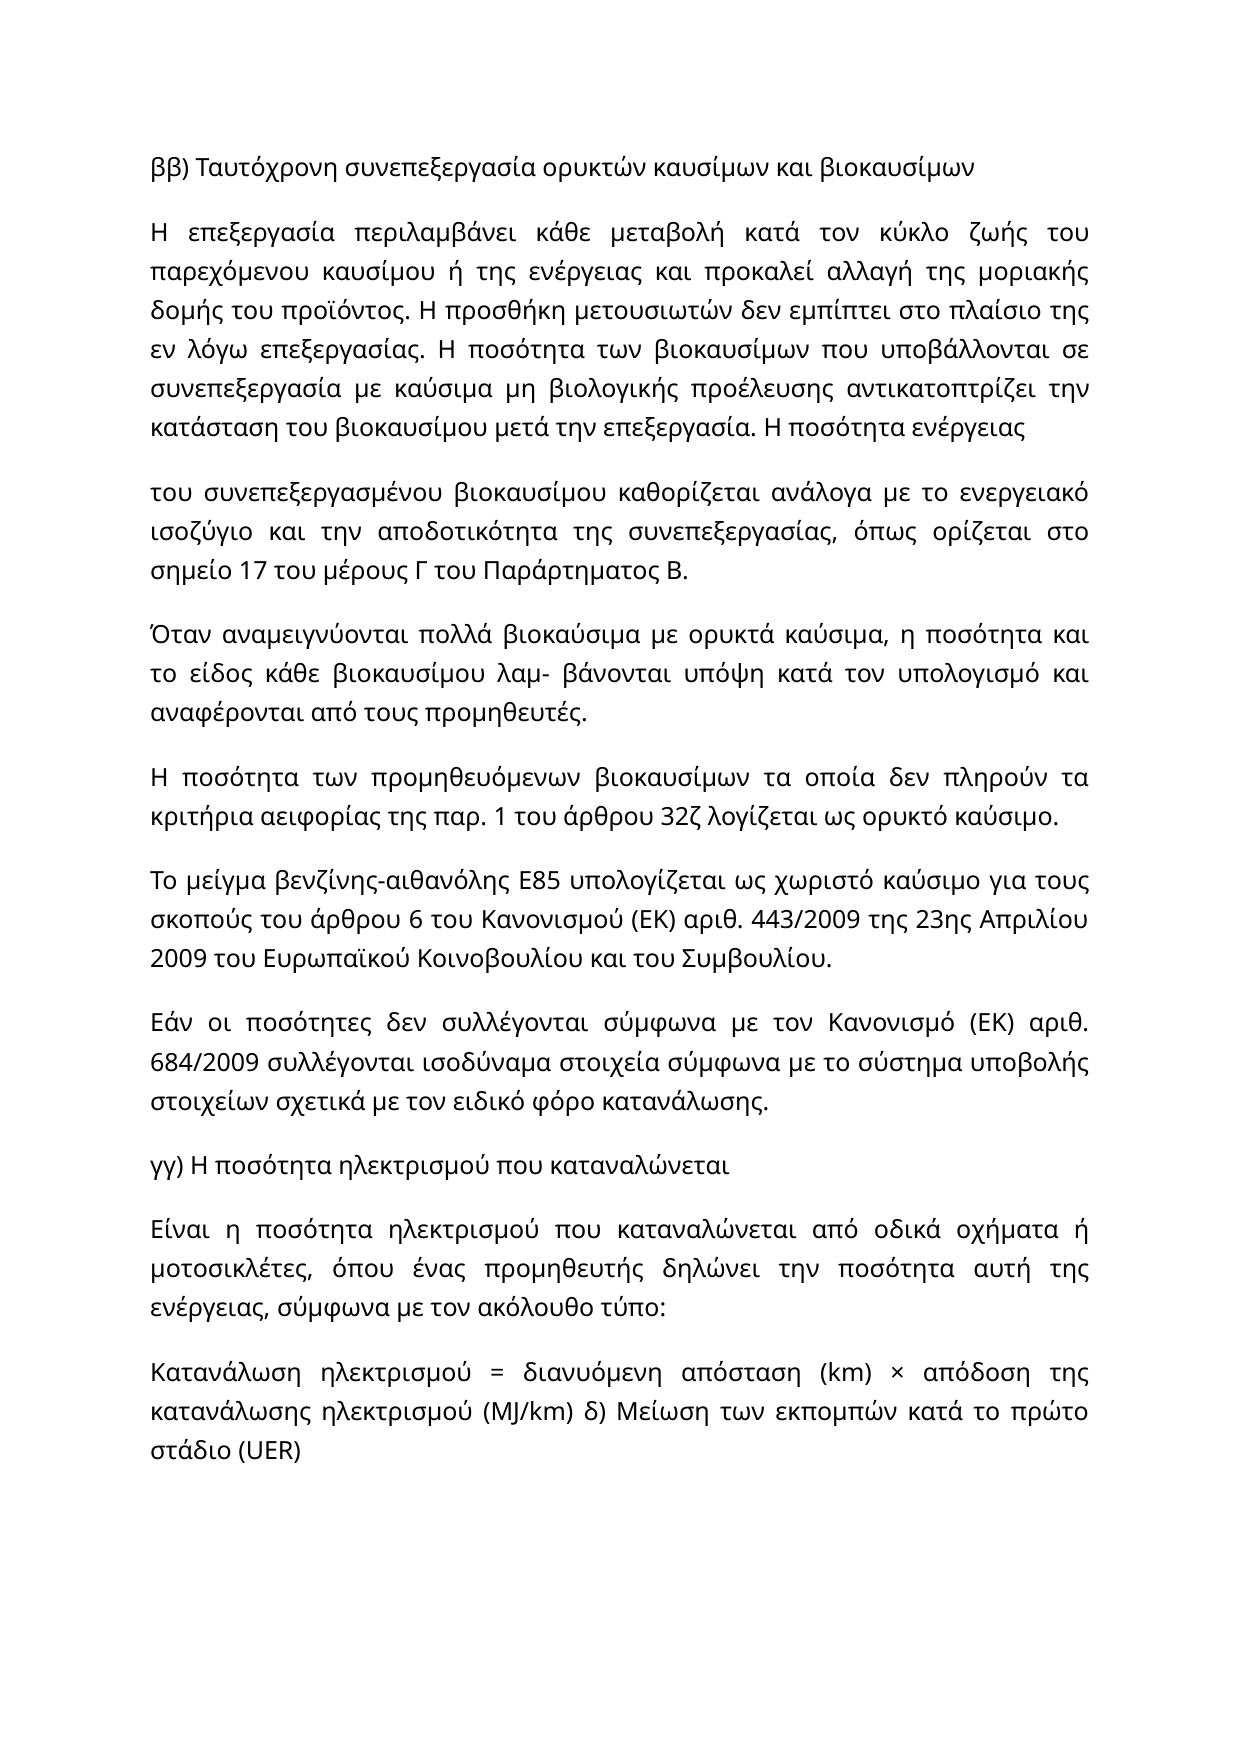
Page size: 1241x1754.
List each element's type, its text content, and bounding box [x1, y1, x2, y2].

text Η επεξεργασία περιλαμβάνει κάθε μεταβολή κατά τον κύκλο ζωής του παρεχόμενου καυσίμου ή της ενέργειας και προκαλεί αλλαγή της μοριακής δομής του προϊόντος. Η προσθήκη μετουσιωτών δεν εμπίπτει στο πλαίσιο της εν λόγω επεξεργασίας. Η ποσότητα των βιοκαυσίμων που υποβάλλονται σε συνεπεξεργασία με καύσιμα μη βιολογικής προέλευσης αντικατοπτρίζει την κατάσταση του βιοκαυσίμου μετά την επεξεργασία. Η ποσότητα ενέργειας [150, 214, 1090, 444]
text ββ) Ταυτόχρονη συνεπεξεργασία ορυκτών καυσίμων και βιοκαυσίμων [150, 150, 1090, 184]
text γγ) Η ποσότητα ηλεκτρισμού που καταναλώνεται [150, 1147, 1090, 1182]
text Εάν οι ποσότητες δεν συλλέγονται σύμφωνα με τον Κανονισμό (ΕΚ) αριθ. 684/2009 συλλέγονται ισοδύναμα στοιχεία σύμφωνα με το σύστημα υποβολής στοιχείων σχετικά με τον ειδικό φόρο κατανάλωσης. [150, 1005, 1090, 1117]
text Όταν αναμειγνύονται πολλά βιοκαύσιμα με ορυκτά καύσιμα, η ποσότητα και το είδος κάθε βιοκαυσίμου λαμ- βάνονται υπόψη κατά τον υπολογισμό και αναφέρονται από τους προμηθευτές. [150, 617, 1090, 729]
text Η ποσότητα των προμηθευόμενων βιοκαυσίμων τα οποία δεν πληρούν τα κριτήρια αειφορίας της παρ. 1 του άρθρου 32ζ λογίζεται ως ορυκτό καύσιμο. [150, 759, 1090, 832]
text Είναι η ποσότητα ηλεκτρισμού που καταναλώνεται από οδικά οχήματα ή μοτοσικλέτες, όπου ένας προμηθευτής δηλώνει την ποσότητα αυτή της ενέργειας, σύμφωνα με τον ακόλουθο τύπο: [150, 1212, 1090, 1324]
text Το μείγμα βενζίνης-αιθανόλης E85 υπολογίζεται ως χωριστό καύσιμο για τους σκοπούς του άρθρου 6 του Κανονισμού (ΕΚ) αριθ. 443/2009 της 23ης Απριλίου 2009 του Ευρωπαϊκού Κοινοβουλίου και του Συμβουλίου. [150, 862, 1090, 975]
text του συνεπεξεργασμένου βιοκαυσίμου καθορίζεται ανάλογα με το ενεργειακό ισοζύγιο και την αποδοτικότητα της συνεπεξεργασίας, όπως ορίζεται στο σημείο 17 του μέρους Γ του Παράρτηματος Β. [150, 474, 1090, 587]
text Κατανάλωση ηλεκτρισμού = διανυόμενη απόσταση (km) × απόδοση της κατανάλωσης ηλεκτρισμού (MJ/km) δ) Μείωση των εκπομπών κατά το πρώτο στάδιο (UER) [150, 1354, 1090, 1467]
